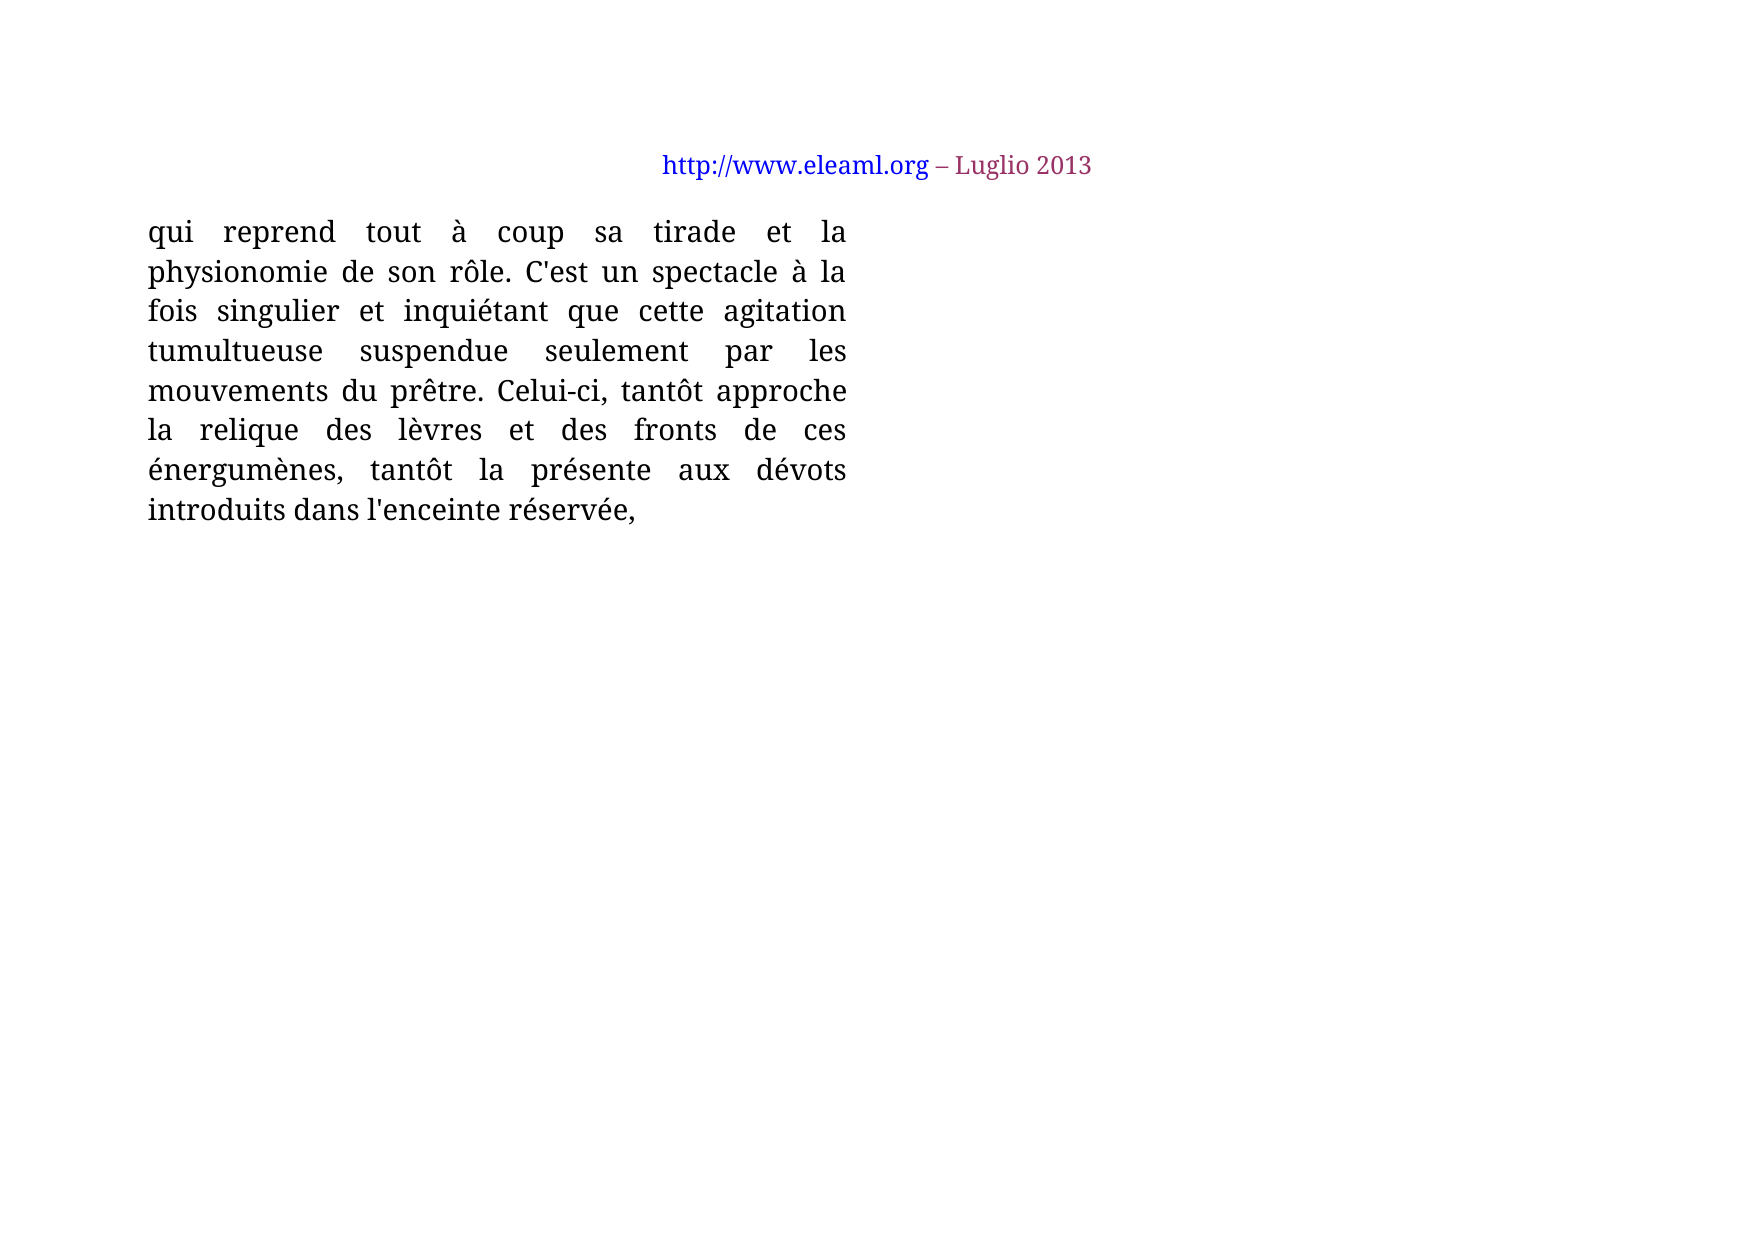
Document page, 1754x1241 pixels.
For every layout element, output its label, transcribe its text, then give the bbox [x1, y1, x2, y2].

text qui reprend tout à coup sa tirade et la physionomie de son rôle. C'est un spectacle à la fois singulier et inquiétant que cette agitation tumultueuse suspendue seulement par les mouvements du prêtre. Celui-ci, tantôt approche la relique des lèvres et des fronts de ces énergumènes, tantôt la présente aux dévots introduits dans l'enceinte réservée, [148, 211, 847, 529]
